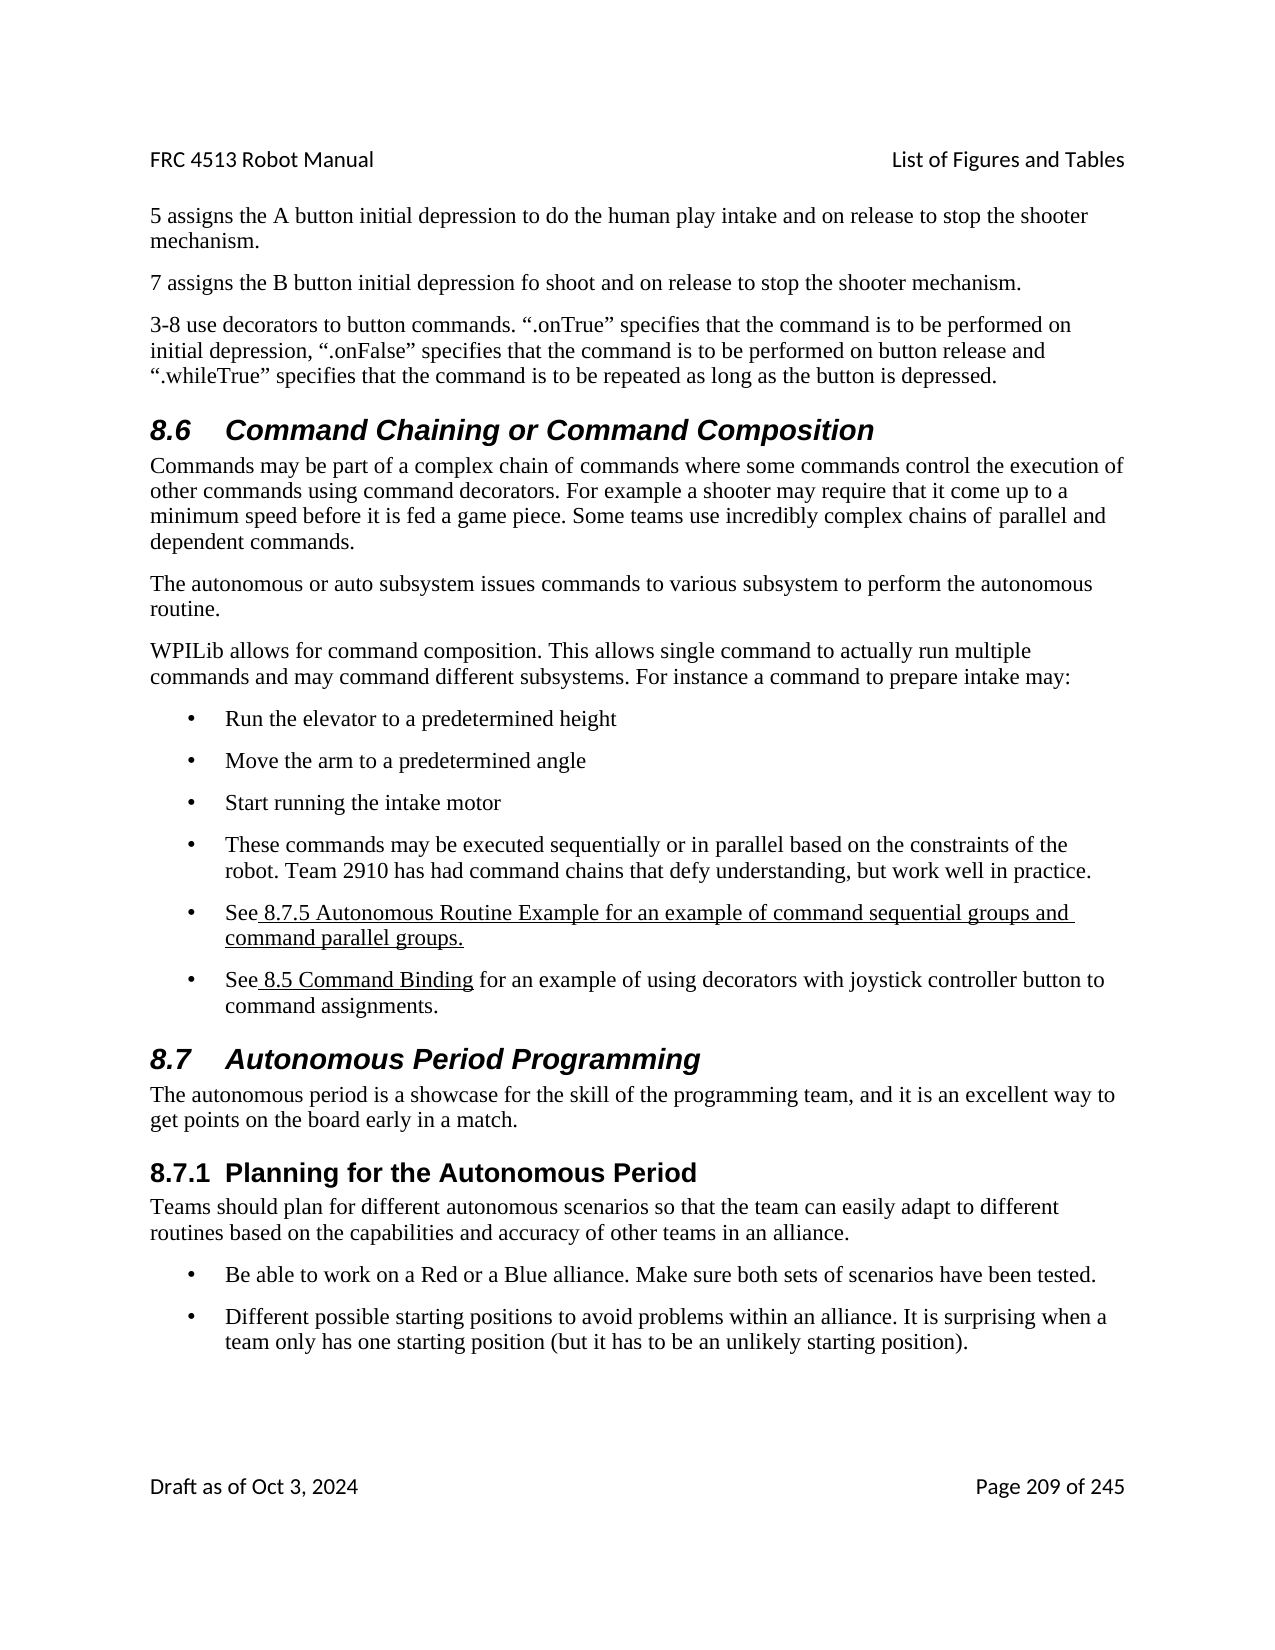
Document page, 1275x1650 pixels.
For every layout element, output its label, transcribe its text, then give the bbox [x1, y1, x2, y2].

list Move the arm to a predetermined angle [187, 748, 1125, 773]
subtitle Planning for the Autonomous Period [150, 1158, 1125, 1188]
text 5 assigns the A button initial depression to do the human play intake and on release to stop the shooter mechanism. [150, 203, 1125, 254]
list See 8.5 Command Binding for an example of using decorators with joystick controller button to command assignments. [187, 967, 1125, 1018]
list Start running the intake motor [187, 790, 1125, 816]
list These commands may be executed sequentially or in parallel based on the constraints of the robot. Team 2910 has had command chains that defy understanding, but work well in practice. [187, 832, 1125, 883]
subtitle Command Chaining or Command Composition [150, 414, 1125, 446]
subtitle Autonomous Period Programming [150, 1043, 1125, 1076]
list Be able to work on a Red or a Blue alliance. Make sure both sets of scenarios have been tested. [187, 1262, 1125, 1287]
list Run the elevator to a predetermined height [187, 706, 1125, 731]
text The autonomous or auto subsystem issues commands to various subsystem to perform the autonomous routine. [150, 571, 1125, 622]
text Commands may be part of a complex chain of commands where some commands control the execution of other commands using command decorators. For example a shooter may require that it come up to a minimum speed before it is fed a game piece. Some teams use incredibly complex chains of parallel and dependent commands. [150, 453, 1125, 554]
list Different possible starting positions to avoid problems within an alliance. It is surprising when a team only has one starting position (but it has to be an unlikely starting position). [187, 1304, 1125, 1355]
text Teams should plan for different autonomous scenarios so that the team can easily adapt to different routines based on the capabilities and accuracy of other teams in an alliance. [150, 1194, 1125, 1245]
text The autonomous period is a showcase for the skill of the programming team, and it is an excellent way to get points on the board early in a match. [150, 1082, 1125, 1133]
list See 8.7.5 Autonomous Routine Example for an example of command sequential groups and command parallel groups. [187, 900, 1125, 951]
text 7 assigns the B button initial depression fo shoot and on release to stop the shooter mechanism. [150, 270, 1125, 296]
text WPILib allows for command composition. This allows single command to actually run multiple commands and may command different subsystems. For instance a command to prepare intake may: [150, 638, 1125, 689]
text 3-8 use decorators to button commands. “.onTrue” specifies that the command is to be performed on initial depression, “.onFalse” specifies that the command is to be performed on button release and “.whileTrue” specifies that the command is to be repeated as long as the button is depressed. [150, 312, 1125, 389]
